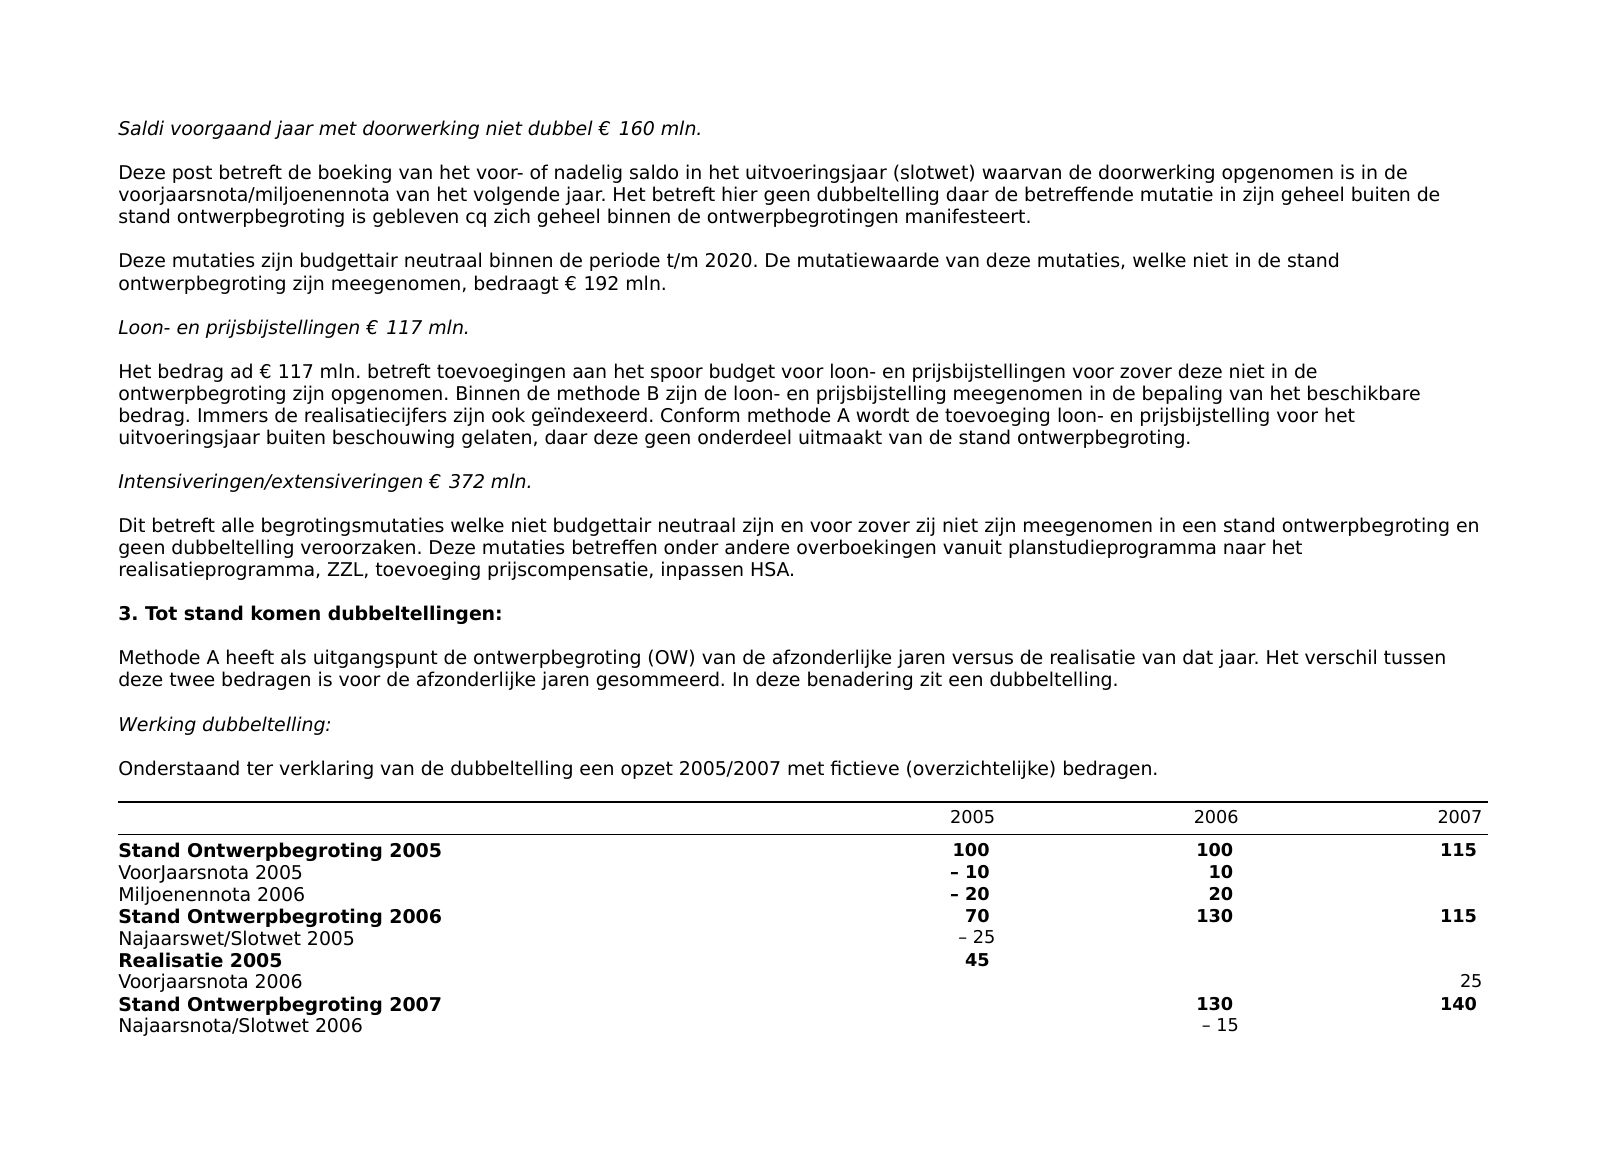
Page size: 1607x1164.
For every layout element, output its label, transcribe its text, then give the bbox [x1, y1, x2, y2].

text Deze mutaties zijn budgettair neutraal binnen de periode t/m 2020. De mutatiewaarde van deze mutaties, welke niet in de stand ontwerpbegroting zijn meegenomen, bedraagt € 192 mln. [118, 250, 1488, 294]
table_cell Voorjaarsnota 2006 [118, 971, 757, 993]
table_cell Najaarswet/Slotwet 2005 [118, 928, 757, 949]
table_cell – 25 [758, 928, 1001, 949]
table_cell 115 [1245, 835, 1488, 862]
table_cell [758, 1015, 1001, 1037]
table_cell Stand Ontwerpbegroting 2006 [118, 906, 757, 927]
text Het bedrag ad € 117 mln. betreft toevoegingen aan het spoor budget voor loon- en prijsbijstellingen voor zover deze niet in de ontwerpbegroting zijn opgenomen. Binnen de methode B zijn de loon- en prijsbijstelling meegenomen in de bepaling van het beschikbare bedrag. Immers de realisatiecijfers zijn ook geïndexeerd. Conform methode A wordt de toevoeging loon- en prijsbijstelling voor het uitvoeringsjaar buiten beschouwing gelaten, daar deze geen onderdeel uitmaakt van de stand ontwerpbegroting. [118, 361, 1488, 449]
table_cell 25 [1245, 971, 1488, 993]
table_cell 45 [758, 950, 1001, 971]
table_cell [1001, 971, 1244, 993]
table_cell 100 [758, 835, 1001, 862]
table_cell Stand Ontwerpbegroting 2007 [118, 994, 757, 1015]
table_cell 10 [1001, 862, 1244, 883]
text Methode A heeft als uitgangspunt de ontwerpbegroting (OW) van de afzonderlijke jaren versus de realisatie van dat jaar. Het verschil tussen deze twee bedragen is voor de afzonderlijke jaren gesommeerd. In deze benadering zit een dubbeltelling. [118, 647, 1488, 691]
table_cell – 15 [1001, 1015, 1244, 1037]
table_cell [1001, 928, 1244, 949]
table_cell [758, 994, 1001, 1015]
table_cell [1245, 884, 1488, 906]
subtitle Werking dubbeltelling: [118, 713, 1488, 735]
table_cell Najaarsnota/Slotwet 2006 [118, 1015, 757, 1037]
table_cell [1245, 862, 1488, 883]
table_header 2006 [1001, 803, 1244, 834]
subtitle Loon- en prijsbijstellingen € 117 mln. [118, 317, 1488, 338]
table_header 2005 [758, 803, 1001, 834]
table_cell 115 [1245, 906, 1488, 927]
table_cell VoorJaarsnota 2005 [118, 862, 757, 883]
table_cell 100 [1001, 835, 1244, 862]
table_cell 140 [1245, 994, 1488, 1015]
text Dit betreft alle begrotingsmutaties welke niet budgettair neutraal zijn en voor zover zij niet zijn meegenomen in een stand ontwerpbegroting en geen dubbeltelling veroorzaken. Deze mutaties betreffen onder andere overboekingen vanuit planstudieprogramma naar het realisatieprogramma, ZZL, toevoeging prijscompensatie, inpassen HSA. [118, 515, 1488, 581]
table_cell Miljoenennota 2006 [118, 884, 757, 906]
table_cell – 20 [758, 884, 1001, 906]
table_cell 20 [1001, 884, 1244, 906]
table_cell [1245, 950, 1488, 971]
table_cell [1245, 1015, 1488, 1037]
subtitle 3. Tot stand komen dubbeltellingen: [118, 603, 1488, 625]
table_cell [1245, 928, 1488, 949]
table_cell [1001, 950, 1244, 971]
table_cell Realisatie 2005 [118, 950, 757, 971]
subtitle Intensiveringen/extensiveringen € 372 mln. [118, 471, 1488, 493]
text Onderstaand ter verklaring van de dubbeltelling een opzet 2005/2007 met fictieve (overzichtelijke) bedragen. [118, 758, 1488, 779]
table_cell – 10 [758, 862, 1001, 883]
table_cell [758, 971, 1001, 993]
table_header 2007 [1245, 803, 1488, 834]
table_cell 130 [1001, 994, 1244, 1015]
table_cell Stand Ontwerpbegroting 2005 [118, 835, 757, 862]
table_cell 70 [758, 906, 1001, 927]
subtitle Saldi voorgaand jaar met doorwerking niet dubbel € 160 mln. [118, 118, 1488, 140]
table_header [118, 803, 757, 834]
text Deze post betreft de boeking van het voor- of nadelig saldo in het uitvoeringsjaar (slotwet) waarvan de doorwerking opgenomen is in de voorjaarsnota/miljoenennota van het volgende jaar. Het betreft hier geen dubbeltelling daar de betreffende mutatie in zijn geheel buiten de stand ontwerpbegroting is gebleven cq zich geheel binnen de ontwerpbegrotingen manifesteert. [118, 162, 1488, 228]
table_cell 130 [1001, 906, 1244, 927]
